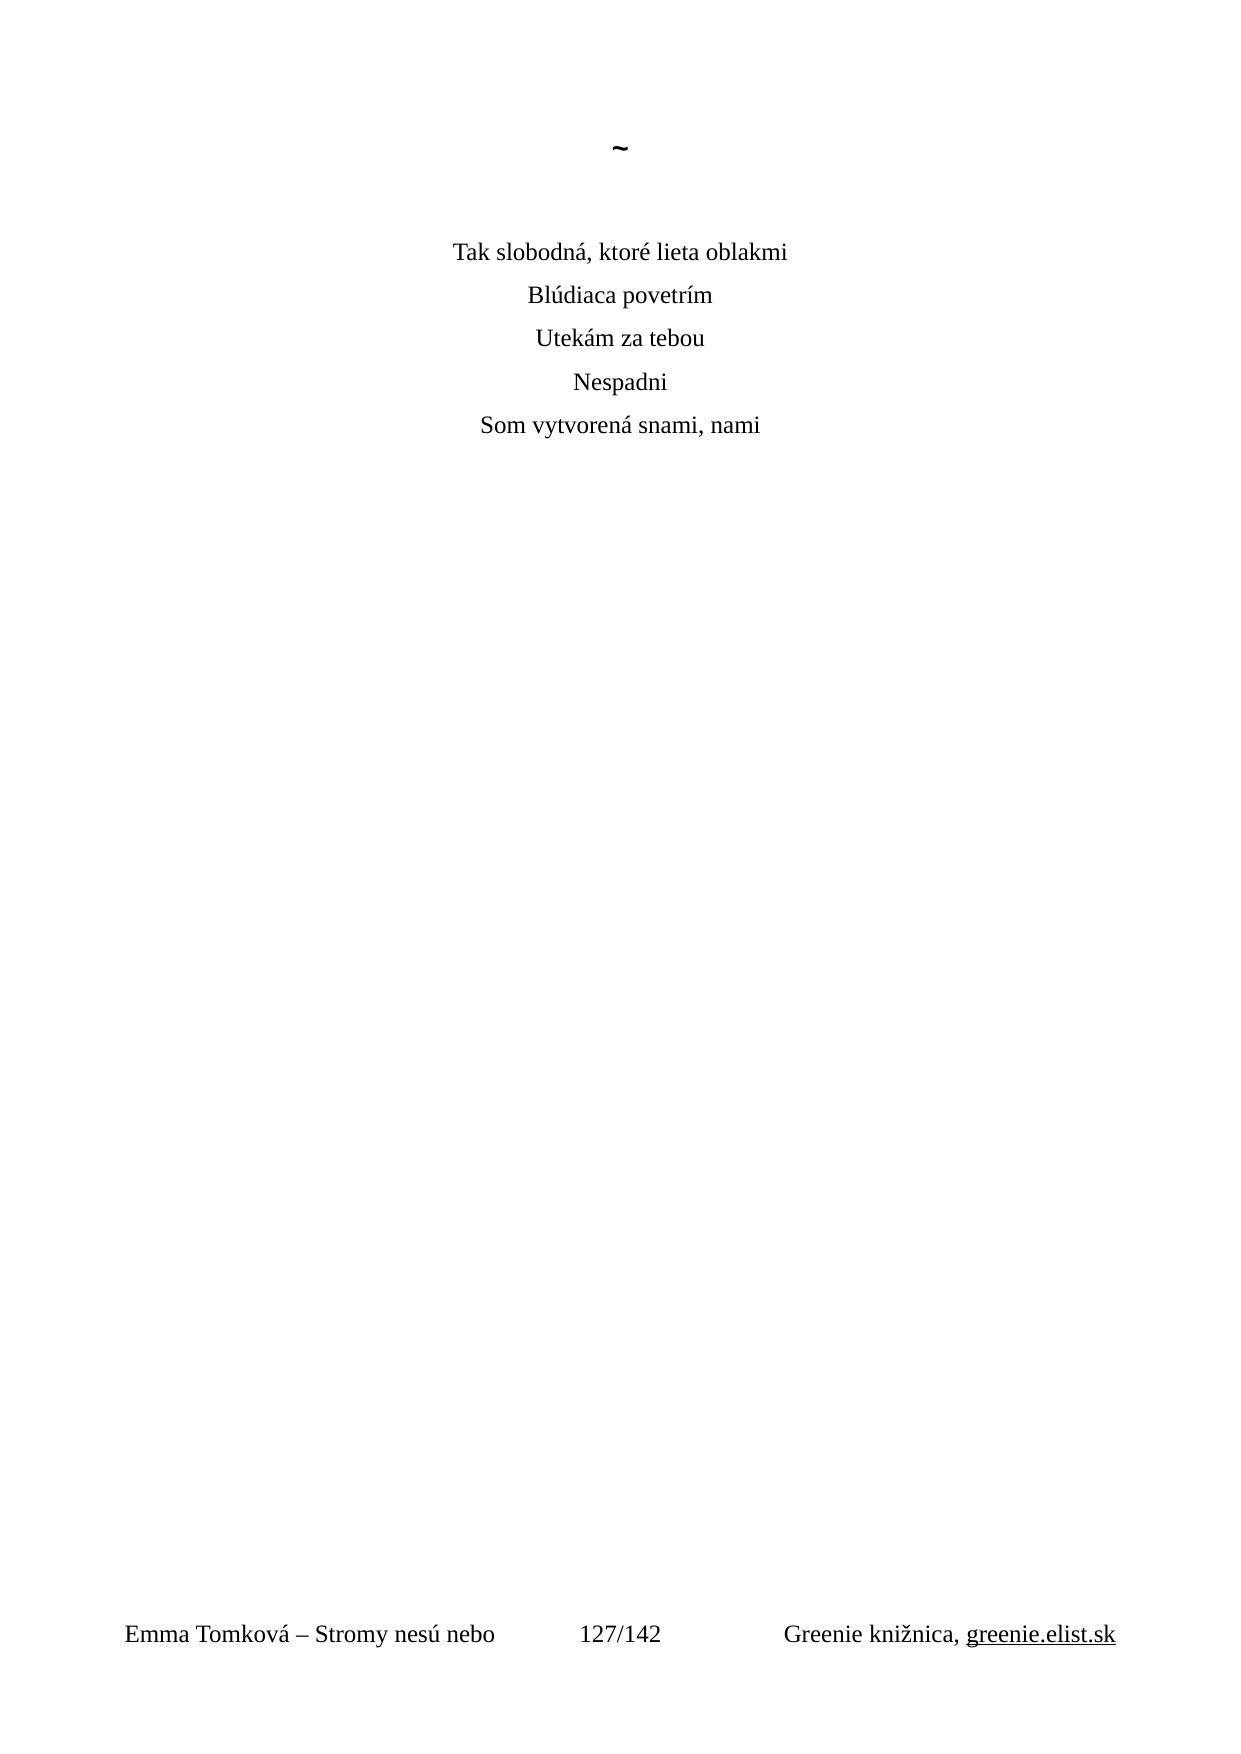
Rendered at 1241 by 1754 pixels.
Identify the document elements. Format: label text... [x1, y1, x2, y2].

text Tak slobodná, ktoré lieta oblakmi [106, 237, 1134, 266]
subtitle ~ [106, 131, 1134, 165]
text Nespadni [106, 367, 1134, 395]
text Utekám za tebou [106, 323, 1134, 352]
text Blúdiaca povetrím [106, 280, 1134, 309]
text Som vytvorená snami, nami [106, 410, 1134, 438]
